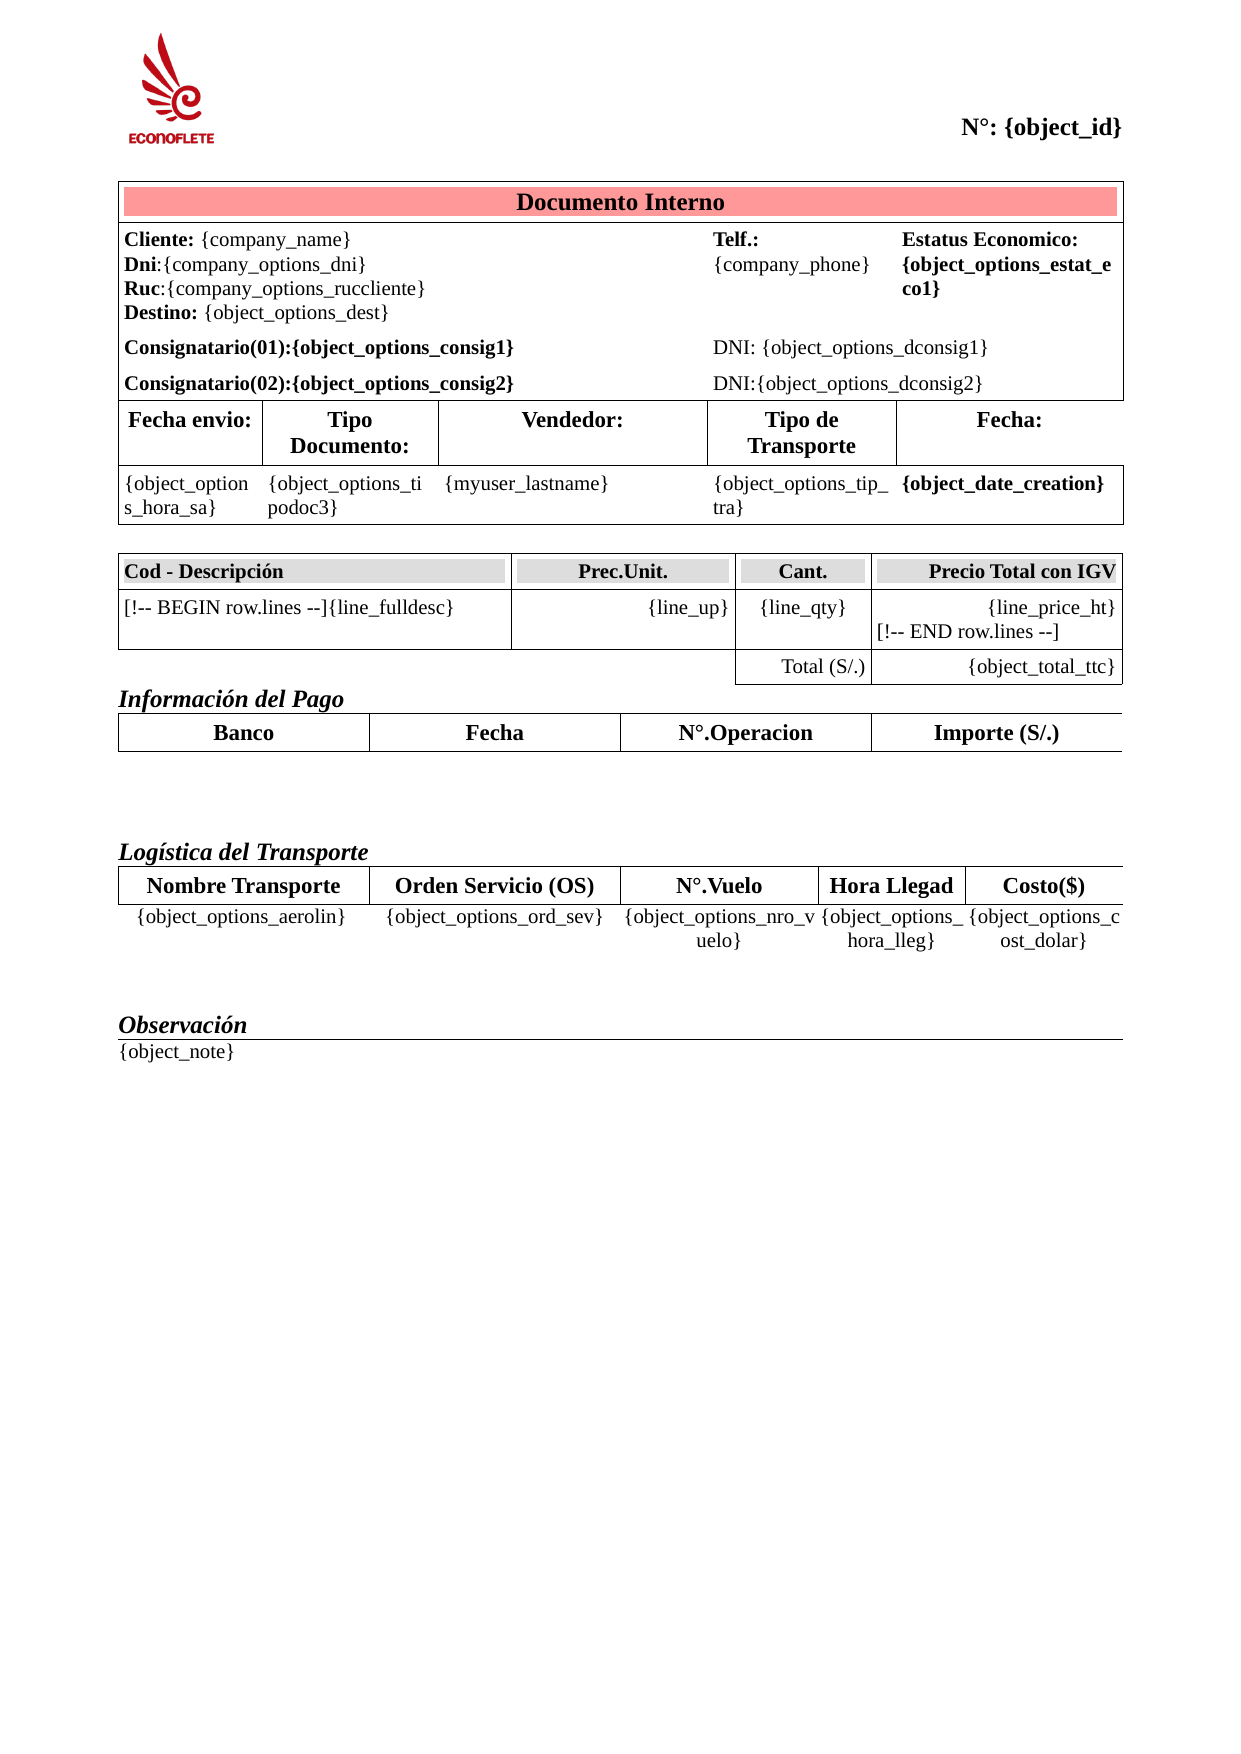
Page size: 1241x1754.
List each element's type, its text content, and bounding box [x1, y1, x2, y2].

table_cell [118, 952, 369, 981]
table_header Documento Interno [119, 182, 1123, 222]
table_cell Cliente: {company_name} Dni:{company_options_dni} Ruc:{company_options_ruccliente} Destino: {object_options_dest} [119, 223, 707, 329]
table_cell DNI: {object_options_dconsig1} [707, 329, 1123, 365]
table_header Banco [119, 714, 369, 751]
table_cell [620, 809, 871, 837]
table_cell {object_options_cost_dolar} [965, 905, 1123, 952]
table_cell Total (S/.) [736, 650, 871, 684]
table_cell [620, 780, 871, 808]
table_cell {object_options_nro_vuelo} [620, 905, 818, 952]
table_cell [118, 981, 369, 1010]
picture [118, 32, 225, 144]
table_cell [620, 752, 871, 780]
table_cell [369, 752, 620, 780]
table_cell Tipo de Transporte [708, 401, 896, 465]
table_header Hora Llegad [819, 867, 965, 904]
table_header Prec.Unit. [512, 554, 735, 589]
table_cell {line_price_ht} [!-- END row.lines --] [872, 590, 1122, 648]
table_cell {object_options_hora_lleg} [818, 905, 965, 952]
table_header Costo($) [966, 867, 1123, 904]
table_cell [369, 780, 620, 808]
table_cell {line_qty} [736, 590, 871, 648]
table_cell [871, 752, 1122, 780]
table_cell [620, 952, 818, 981]
table_header Orden Servicio (OS) [370, 867, 620, 904]
table_cell {object_options_ord_sev} [369, 905, 620, 952]
table_cell [965, 952, 1123, 981]
table_cell Consignatario(02):{object_options_consig2} [119, 365, 707, 400]
table_cell [965, 981, 1123, 1010]
table_cell [118, 809, 369, 837]
table_cell {object_options_hora_sa} [119, 466, 262, 524]
table_cell [118, 650, 511, 684]
table_header Nombre Transporte [119, 867, 369, 904]
table_cell Telf.:{company_phone} [707, 223, 896, 329]
table_cell Fecha: [897, 401, 1123, 465]
table_cell [369, 981, 620, 1010]
table_cell Vendedor: [439, 401, 707, 465]
table_cell [871, 809, 1122, 837]
table_header Precio Total con IGV [872, 554, 1122, 589]
table_header Fecha [370, 714, 620, 751]
text Información del Pago [118, 684, 1122, 713]
table_header N°.Vuelo [621, 867, 818, 904]
table_cell Estatus Economico:{object_options_estat_eco1} [896, 223, 1123, 329]
text Logística del Transporte [118, 837, 1122, 866]
table_cell {object_date_creation} [896, 466, 1123, 524]
table_cell {object_options_tipodoc3} [262, 466, 438, 524]
table_cell [818, 952, 965, 981]
table_header Cod - Descripción [119, 554, 511, 589]
table_cell [369, 952, 620, 981]
table_cell [871, 780, 1122, 808]
text Observación [118, 1010, 1122, 1038]
table_cell [818, 981, 965, 1010]
table_cell {myuser_lastname} [438, 466, 707, 524]
table_cell [!-- BEGIN row.lines --]{line_fulldesc} [119, 590, 511, 648]
table_cell {object_options_tip_tra} [707, 466, 896, 524]
table_header {object_note} [118, 1040, 1123, 1063]
table_cell {line_up} [512, 590, 735, 648]
table_cell {object_total_ttc} [872, 650, 1122, 684]
table_cell Consignatario(01):{object_options_consig1} [119, 329, 707, 365]
table_cell [620, 981, 818, 1010]
table_cell Fecha envio: [119, 401, 262, 465]
table_cell [511, 650, 735, 684]
table_header Cant. [736, 554, 871, 589]
table_header N°.Operacion [621, 714, 871, 751]
table_cell {object_options_aerolin} [118, 905, 369, 952]
table_cell [118, 752, 369, 780]
table_cell [369, 809, 620, 837]
table_header Importe (S/.) [872, 714, 1122, 751]
table_cell Tipo Documento: [263, 401, 438, 465]
table_cell [118, 780, 369, 808]
table_cell DNI:{object_options_dconsig2} [707, 365, 1123, 400]
